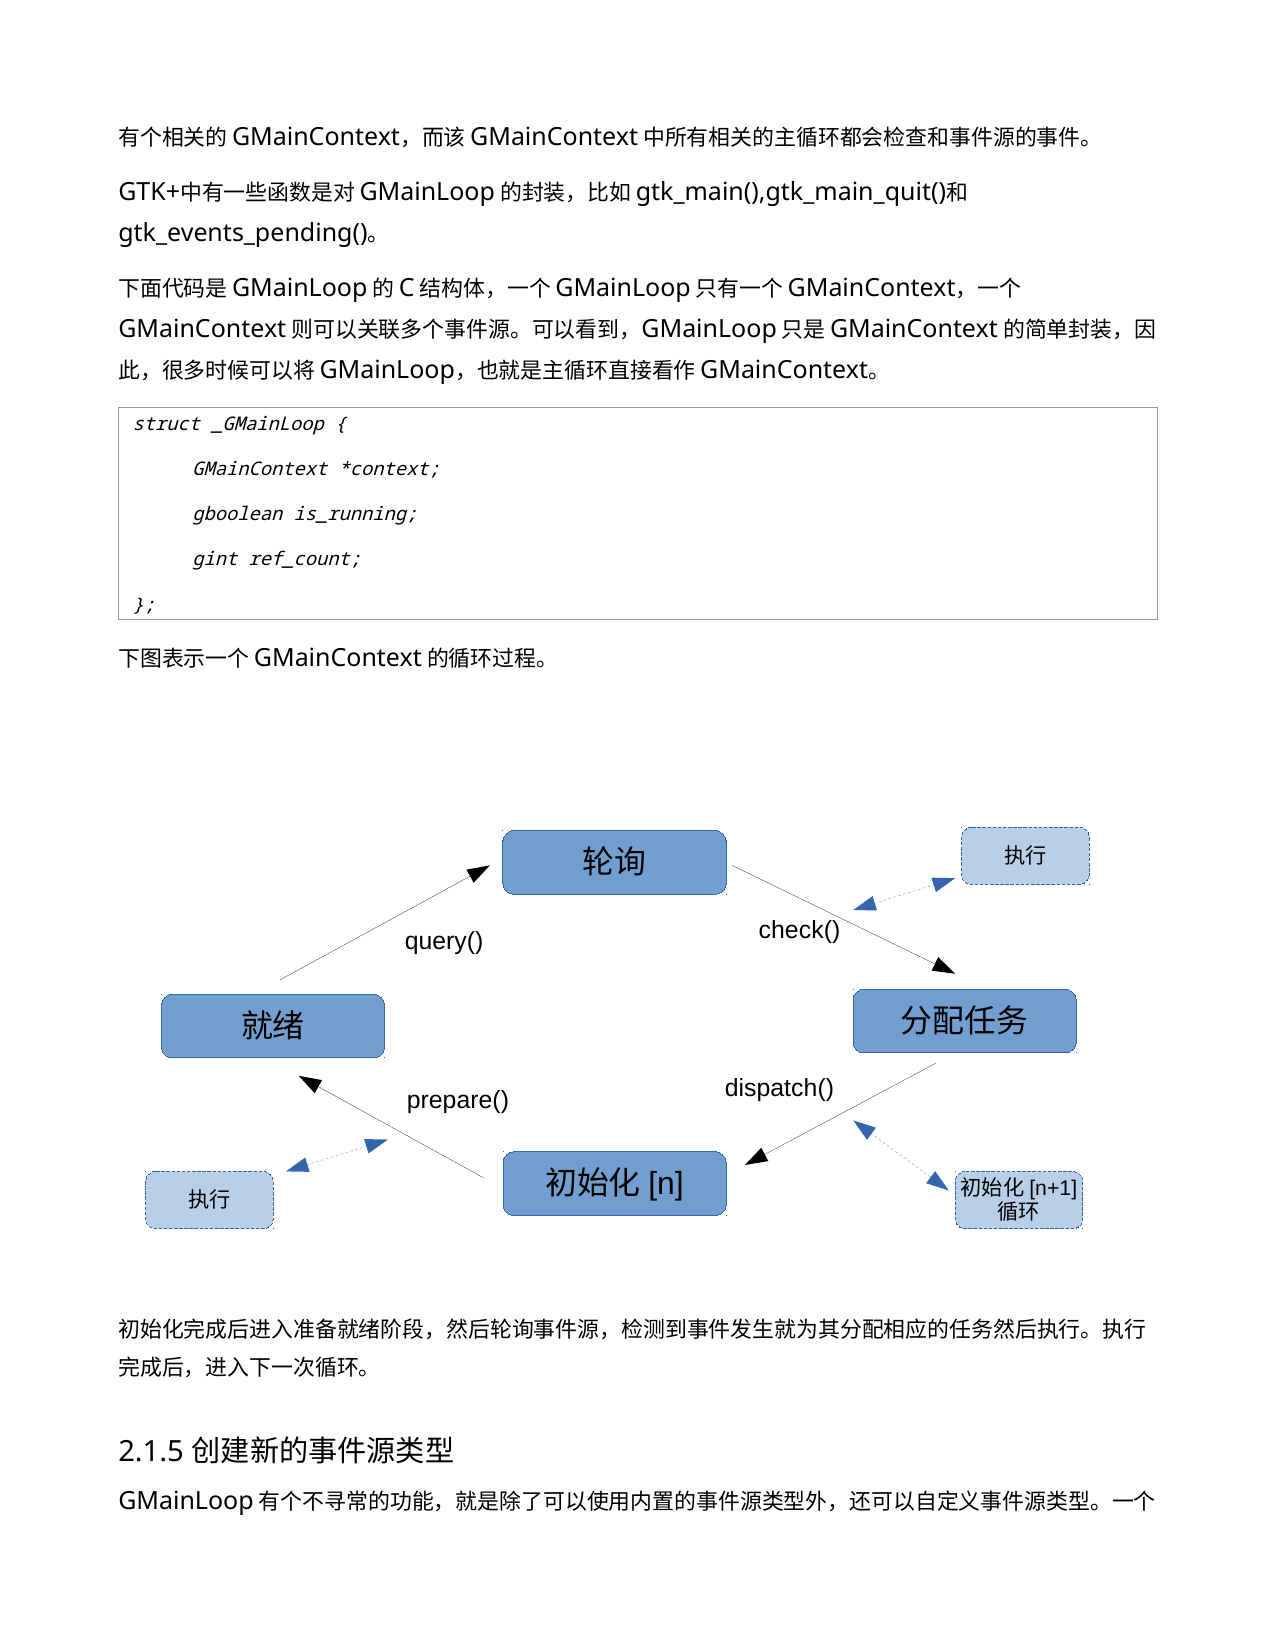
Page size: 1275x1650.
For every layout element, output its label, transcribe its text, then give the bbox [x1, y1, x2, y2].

text gint ref_count; [119, 542, 1157, 571]
text 初始化完成后进入准备就绪阶段，然后轮询事件源，检测到事件发生就为其分配相应的任务然后执行。执行完成后，进入下一次循环。 [118, 750, 1157, 1382]
text GTK+中有一些函数是对GMainLoop的封装，比如gtk_main(),gtk_main_quit()和gtk_events_pending()。 [118, 173, 1157, 248]
text GMainContext *context; [119, 452, 1157, 481]
text GMainLoop有个不寻常的功能，就是除了可以使用内置的事件源类型外，还可以自定义事件源类型。一个 [118, 1483, 1157, 1517]
text gboolean is_running; [119, 497, 1157, 526]
text 下图表示一个GMainContext的循环过程。 [118, 639, 1157, 673]
subtitle 2.1.5 创建新的事件源类型 [118, 1428, 1157, 1470]
text 有个相关的GMainContext，而该GMainContext中所有相关的主循环都会检查和事件源的事件。 [118, 118, 1157, 152]
text struct _GMainLoop { [119, 408, 1157, 436]
text 下面代码是GMainLoop的C结构体，一个GMainLoop只有一个GMainContext，一个GMainContext则可以关联多个事件源。可以看到，GMainLoop只是GMainContext的简单封装，因此，很多时候可以将GMainLoop，也就是主循环直接看作GMainContext。 [118, 270, 1157, 386]
text }; [119, 588, 1157, 619]
